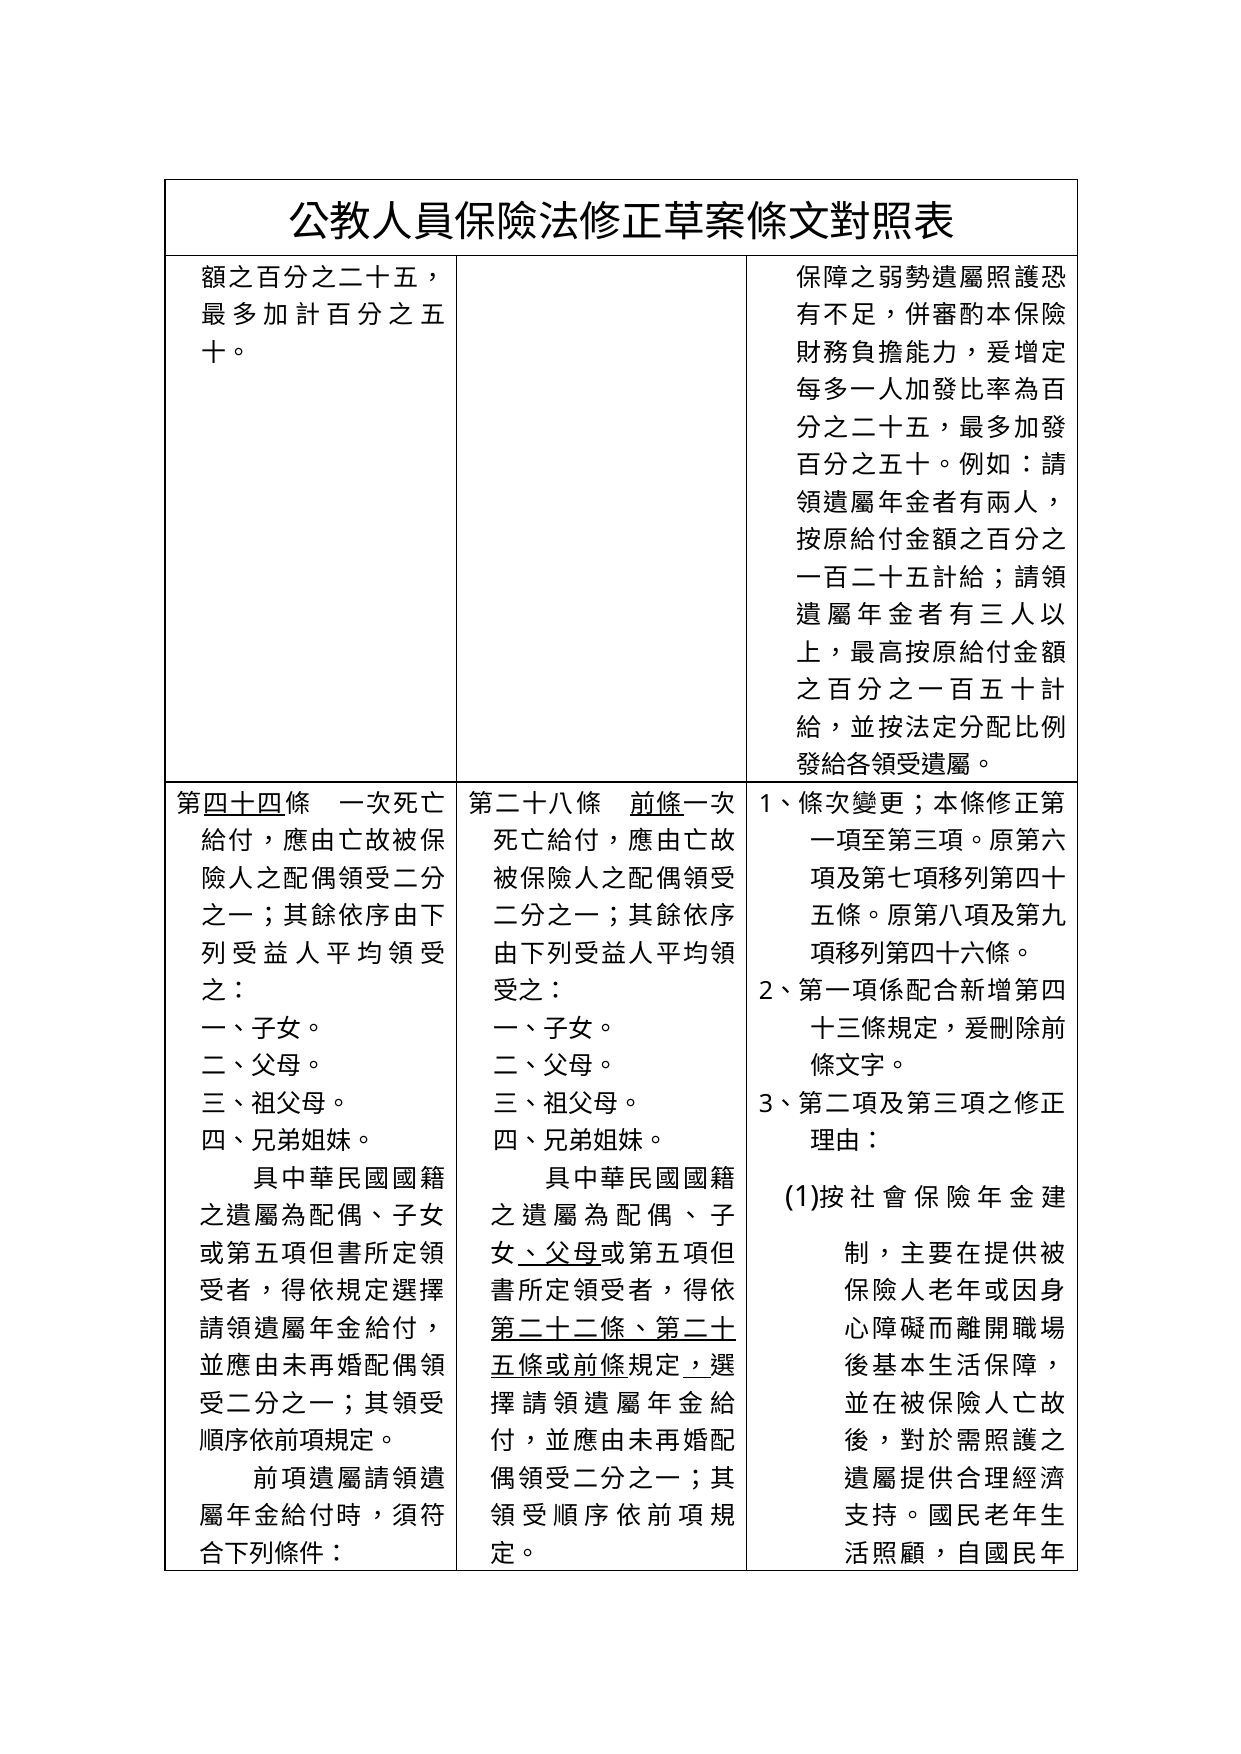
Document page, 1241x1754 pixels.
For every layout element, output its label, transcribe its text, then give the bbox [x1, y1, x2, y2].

table_cell 額之百分之二十五，最多加計百分之五十。 [166, 256, 456, 781]
table_cell 保障之弱勢遺屬照護恐有不足，併審酌本保險財務負擔能力，爰增定每多一人加發比率為百分之二十五，最多加發百分之五十。例如：請領遺屬年金者有兩人，按原給付金額之百分之一百二十五計給；請領遺屬年金者有三人以上，最高按原給付金額之百分之一百五十計給，並按法定分配比例發給各領受遺屬。 [747, 256, 1077, 781]
table_cell [457, 256, 746, 781]
table_header 公教人員保險法修正草案條文對照表 [166, 180, 1077, 255]
table_cell 第四十四條 一次死亡給付，應由亡故被保險人之配偶領受二分之一；其餘依序由下列受益人平均領受之： 一、子女。 二、父母。 三、祖父母。 四、兄弟姐妹。 具中華民國國籍之遺屬為配偶、子女或第五項但書所定領受者，得依規定選擇請領遺屬年金給付，並應由未再婚配偶領受二分之一；其領受順序依前項規定。 前項遺屬請領遺屬年金給付時，須符合下列條件： [166, 783, 456, 1570]
table_cell 第二十八條 前條一次死亡給付，應由亡故被保險人之配偶領受二分之一；其餘依序由下列受益人平均領受之： 一、子女。 二、父母。 三、祖父母。 四、兄弟姐妹。 具中華民國國籍之遺屬為配偶、子女、父母或第五項但書所定領受者，得依第二十二條、第二十五條或前條規定，選擇請領遺屬年金給付，並應由未再婚配偶領受二分之一；其領受順序依前項規定。 [457, 783, 746, 1570]
table_cell 條次變更；本條修正第一項至第三項。原第六項及第七項移列第四十五條。原第八項及第九項移列第四十六條。 第一項係配合新增第四十三條規定，爰刪除前條文字。 第二項及第三項之修正理由： 按社會保險年金建制，主要在提供被保險人老年或因身心障礙而離開職場後基本生活保障，並在被保險人亡故後，對於需照護之遺屬提供合理經濟支持。國民老年生活照顧，自國民年 [747, 783, 1077, 1570]
